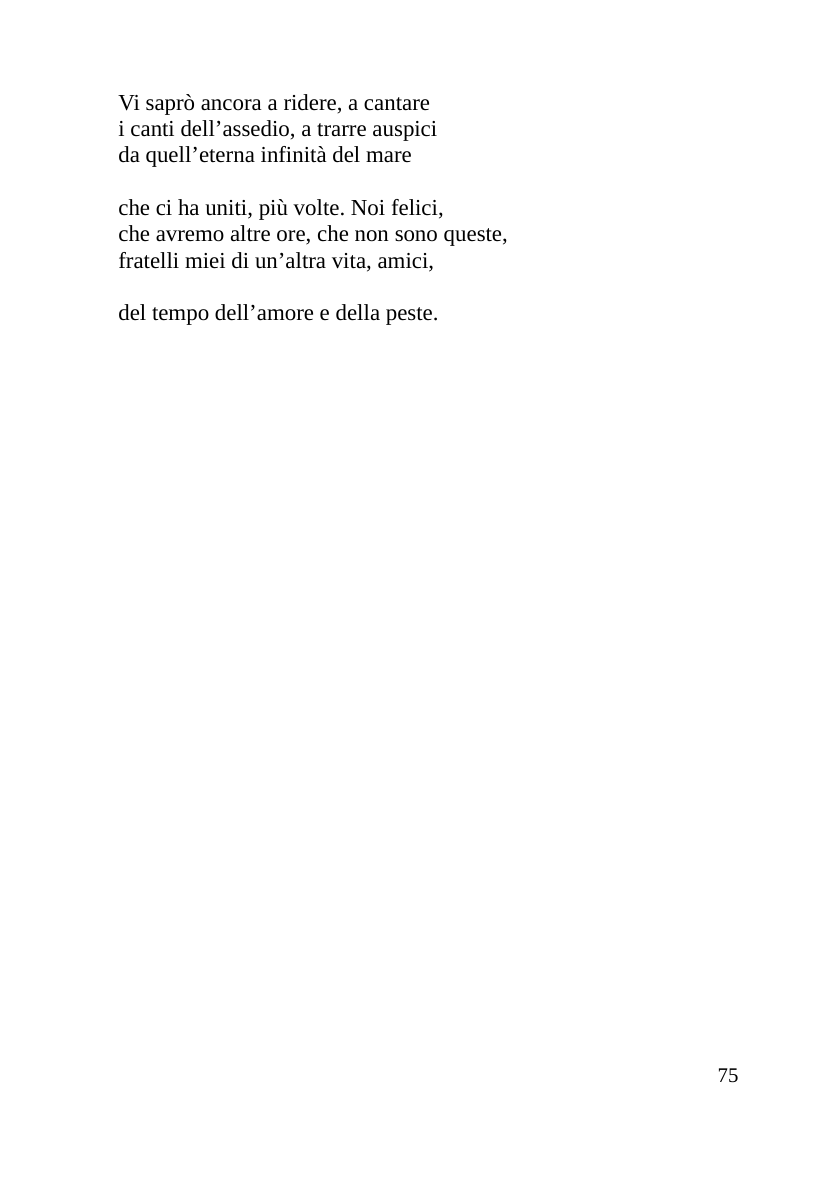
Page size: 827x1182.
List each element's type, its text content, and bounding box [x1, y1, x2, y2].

text da quell’eterna infinità del mare [118, 141, 738, 168]
text del tempo dell’amore e della peste. [118, 299, 738, 326]
text Vi saprò ancora a ridere, a cantare [118, 88, 738, 115]
text fratelli miei di un’altra vita, amici, [118, 247, 738, 273]
text i canti dell’assedio, a trarre auspici [118, 115, 738, 141]
text che avremo altre ore, che non sono queste, [118, 220, 738, 247]
text che ci ha uniti, più volte. Noi felici, [118, 194, 738, 220]
